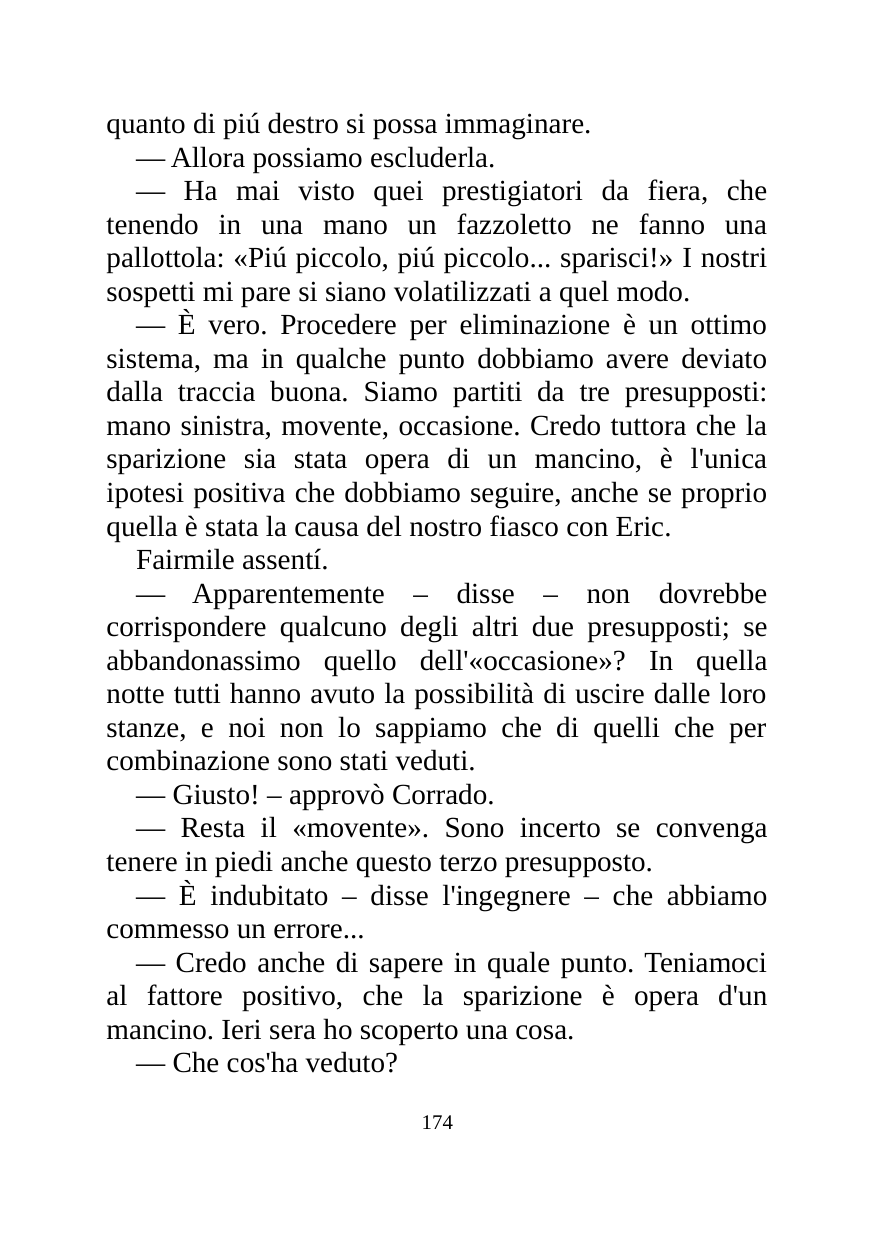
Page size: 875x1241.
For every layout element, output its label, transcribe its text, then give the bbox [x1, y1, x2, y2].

text — Ha mai visto quei prestigiatori da fiera, che tenendo in una mano un fazzoletto ne fanno una pallottola: «Piú piccolo, piú piccolo... sparisci!» I nostri sospetti mi pare si siano volatilizzati a quel modo. [106, 173, 768, 307]
text — Credo anche di sapere in quale punto. Teniamoci al fattore positivo, che la sparizione è opera d'un mancino. Ieri sera ho scoperto una cosa. [106, 945, 768, 1045]
text — Che cos'ha veduto? [106, 1045, 768, 1079]
text — Allora possiamo escluderla. [106, 140, 768, 173]
text — È indubitato – disse l'ingegnere – che abbiamo commesso un errore... [106, 878, 768, 945]
text — Giusto! – approvò Corrado. [106, 777, 768, 811]
text — Apparentemente – disse – non dovrebbe corrispondere qualcuno degli altri due presupposti; se abbandonassimo quello dell'«occasione»? In quella notte tutti hanno avuto la possibilità di uscire dalle loro stanze, e noi non lo sappiamo che di quelli che per combinazione sono stati veduti. [106, 576, 768, 777]
text quanto di piú destro si possa immaginare. [106, 106, 768, 140]
text — È vero. Procedere per eliminazione è un ottimo sistema, ma in qualche punto dobbiamo avere deviato dalla traccia buona. Siamo partiti da tre presupposti: mano sinistra, movente, occasione. Credo tuttora che la sparizione sia stata opera di un mancino, è l'unica ipotesi positiva che dobbiamo seguire, anche se proprio quella è stata la causa del nostro fiasco con Eric. [106, 307, 768, 542]
text — Resta il «movente». Sono incerto se convenga tenere in piedi anche questo terzo presupposto. [106, 811, 768, 878]
text Fairmile assentí. [106, 542, 768, 576]
